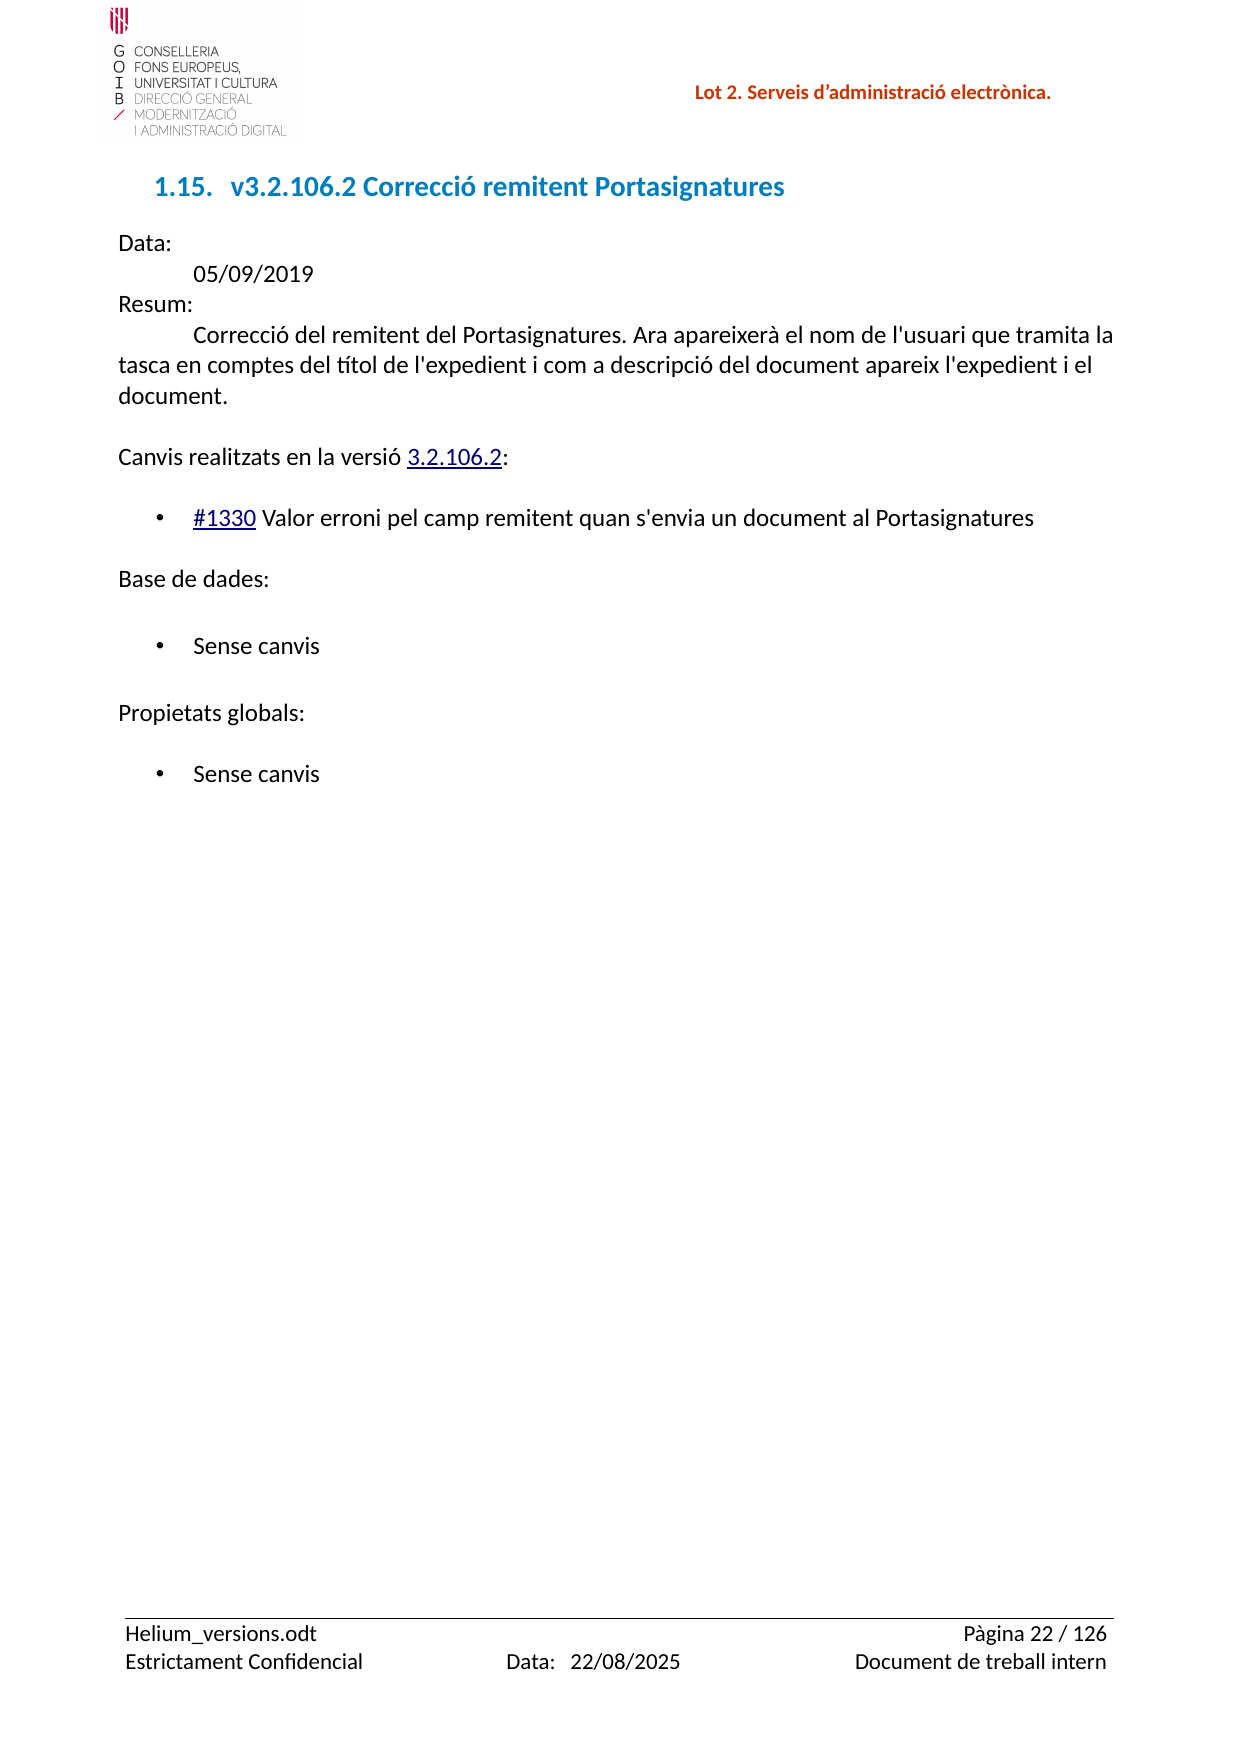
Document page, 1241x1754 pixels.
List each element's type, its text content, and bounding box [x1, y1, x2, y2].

list #1330 Valor erroni pel camp remitent quan s'envia un document al Portasignatures [156, 502, 1122, 533]
text Resum: [118, 289, 1122, 319]
subtitle v3.2.106.2 Correcció remitent Portasignatures [153, 168, 1122, 204]
text Data: [118, 228, 1122, 258]
picture [100, 0, 297, 144]
text 05/09/2019 [118, 258, 1122, 289]
text Correcció del remitent del Portasignatures. Ara apareixerà el nom de l'usuari que tramita la tasca en comptes del títol de l'expedient i com a descripció del document apareix l'expedient i el document. [118, 319, 1122, 411]
text Base de dades: [118, 563, 1122, 594]
list Sense canvis [156, 630, 1122, 661]
text Propietats globals: [118, 697, 1122, 728]
text Canvis realitzats en la versió 3.2.106.2: [118, 441, 1122, 472]
list Sense canvis [156, 758, 1122, 789]
